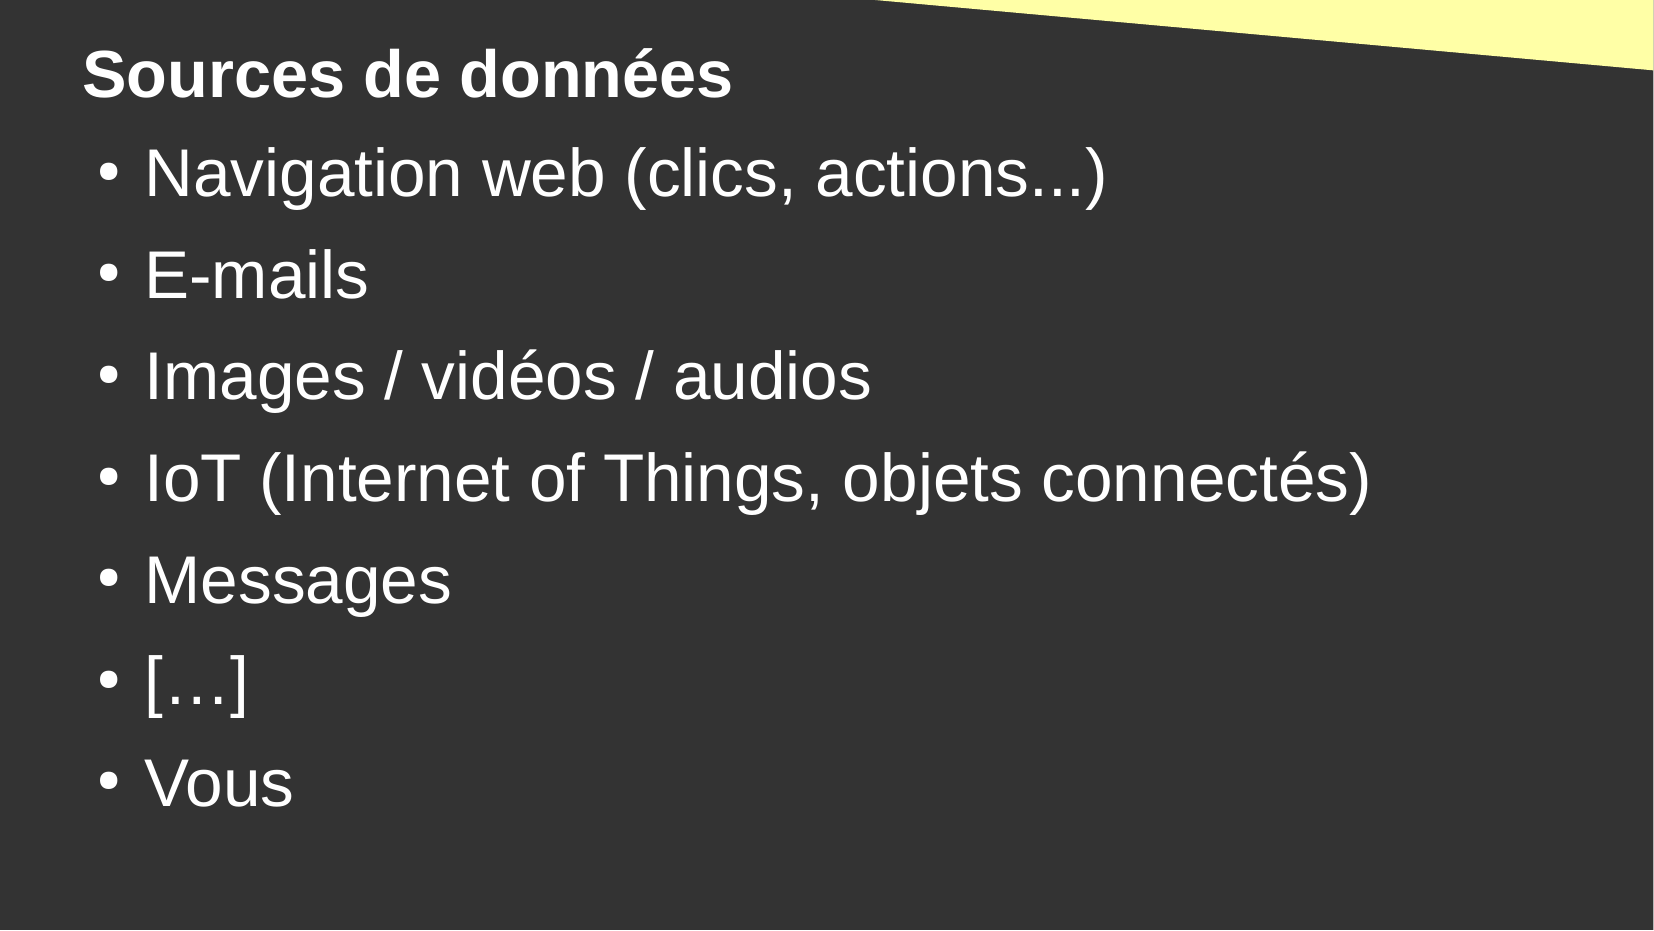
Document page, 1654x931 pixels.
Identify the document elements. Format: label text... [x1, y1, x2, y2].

title Sources de données [82, 37, 1571, 114]
text_box [875, 0, 1654, 71]
list Navigation web (clics, actions...) E-mails Images / vidéos / audios IoT (Internet of Things, objets connectés) Messages […] Vous [80, 135, 1620, 827]
